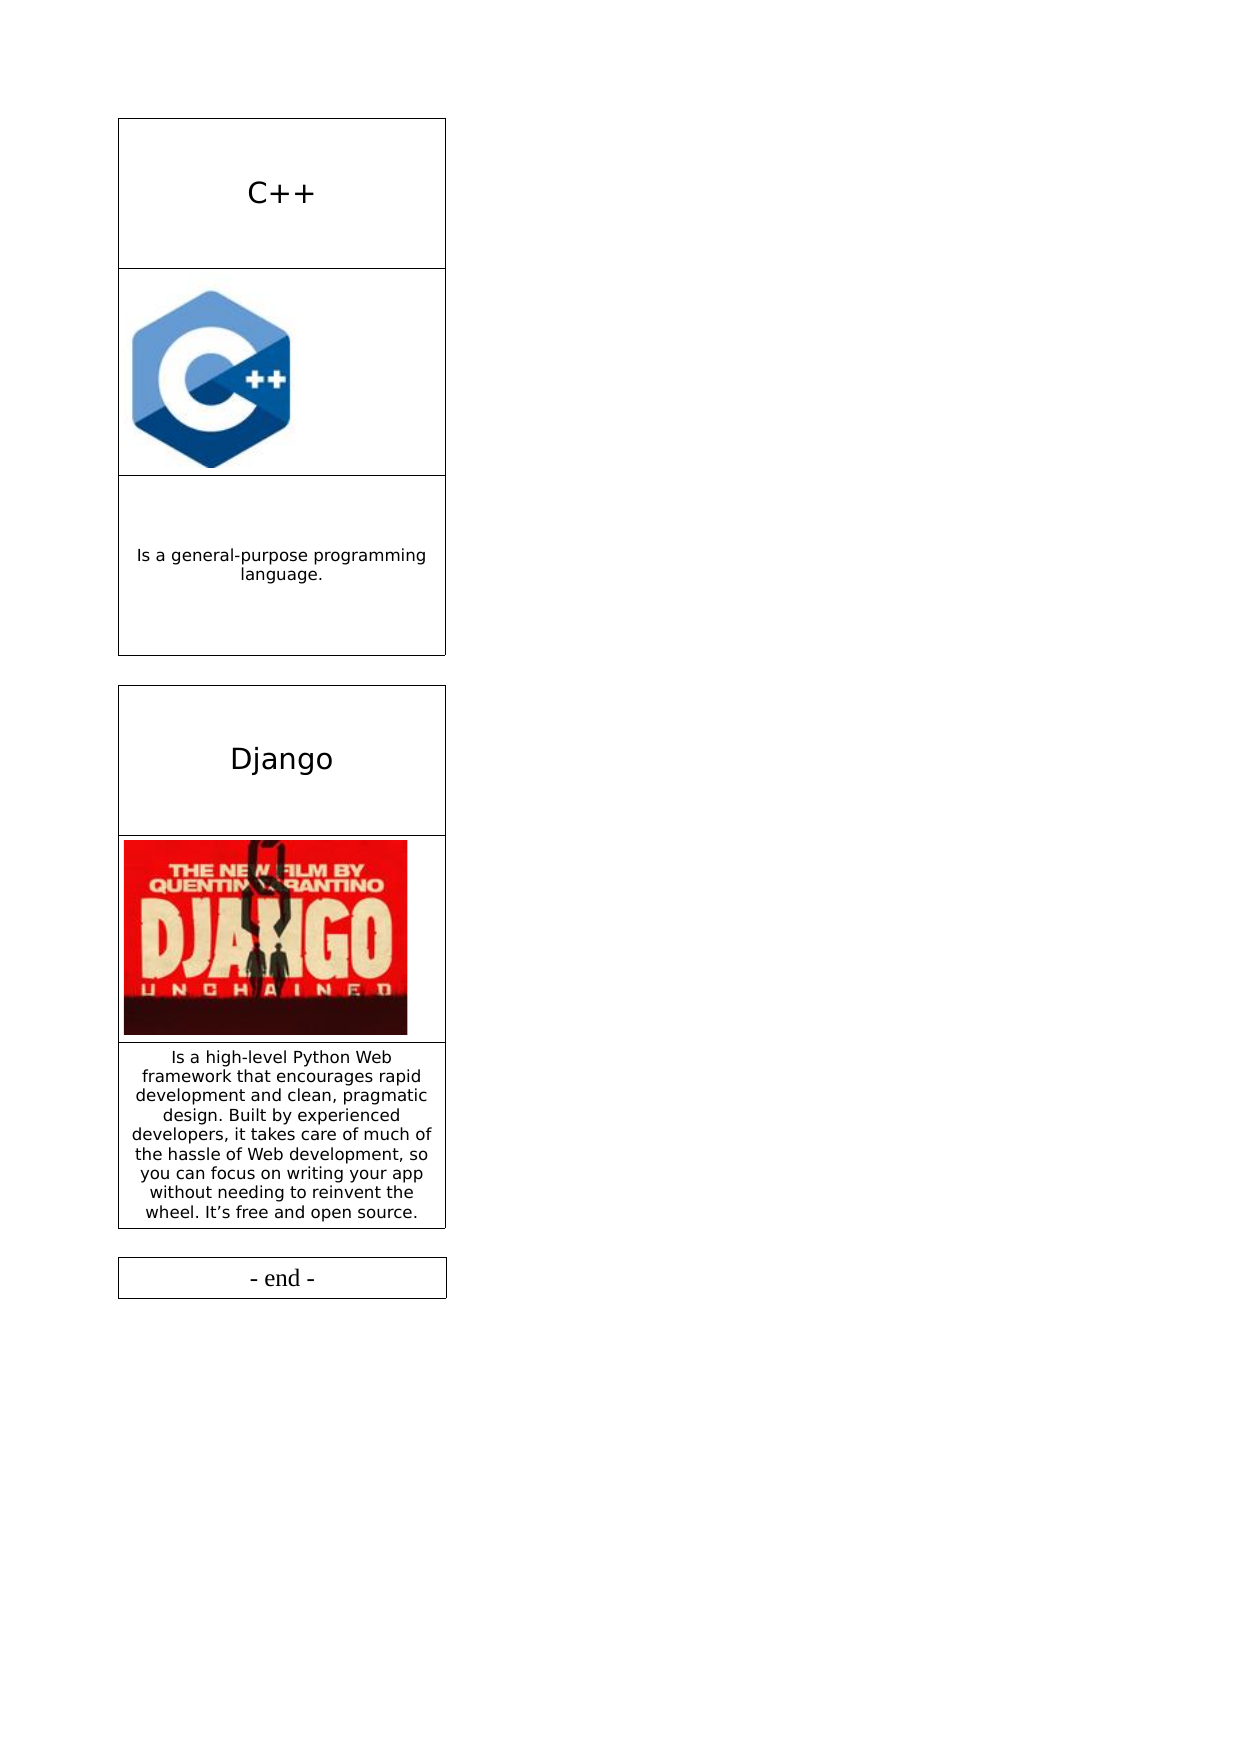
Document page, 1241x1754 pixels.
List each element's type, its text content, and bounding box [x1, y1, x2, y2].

table_cell Is a high-level Python Web framework that encourages rapid development and clean, pragmatic design. Built by experienced developers, it takes care of much of the hassle of Web development, so you can focus on writing your app without needing to reinvent the wheel. It’s free and open source. [119, 1043, 445, 1228]
picture [123, 273, 309, 468]
table_cell Is a general-purpose programming language. [119, 476, 445, 655]
table_cell [119, 269, 445, 475]
table_header C++ [119, 119, 445, 268]
picture [123, 840, 408, 1035]
table_header Django [119, 686, 445, 835]
table_header - end - [119, 1258, 446, 1297]
table_cell [119, 836, 445, 1042]
